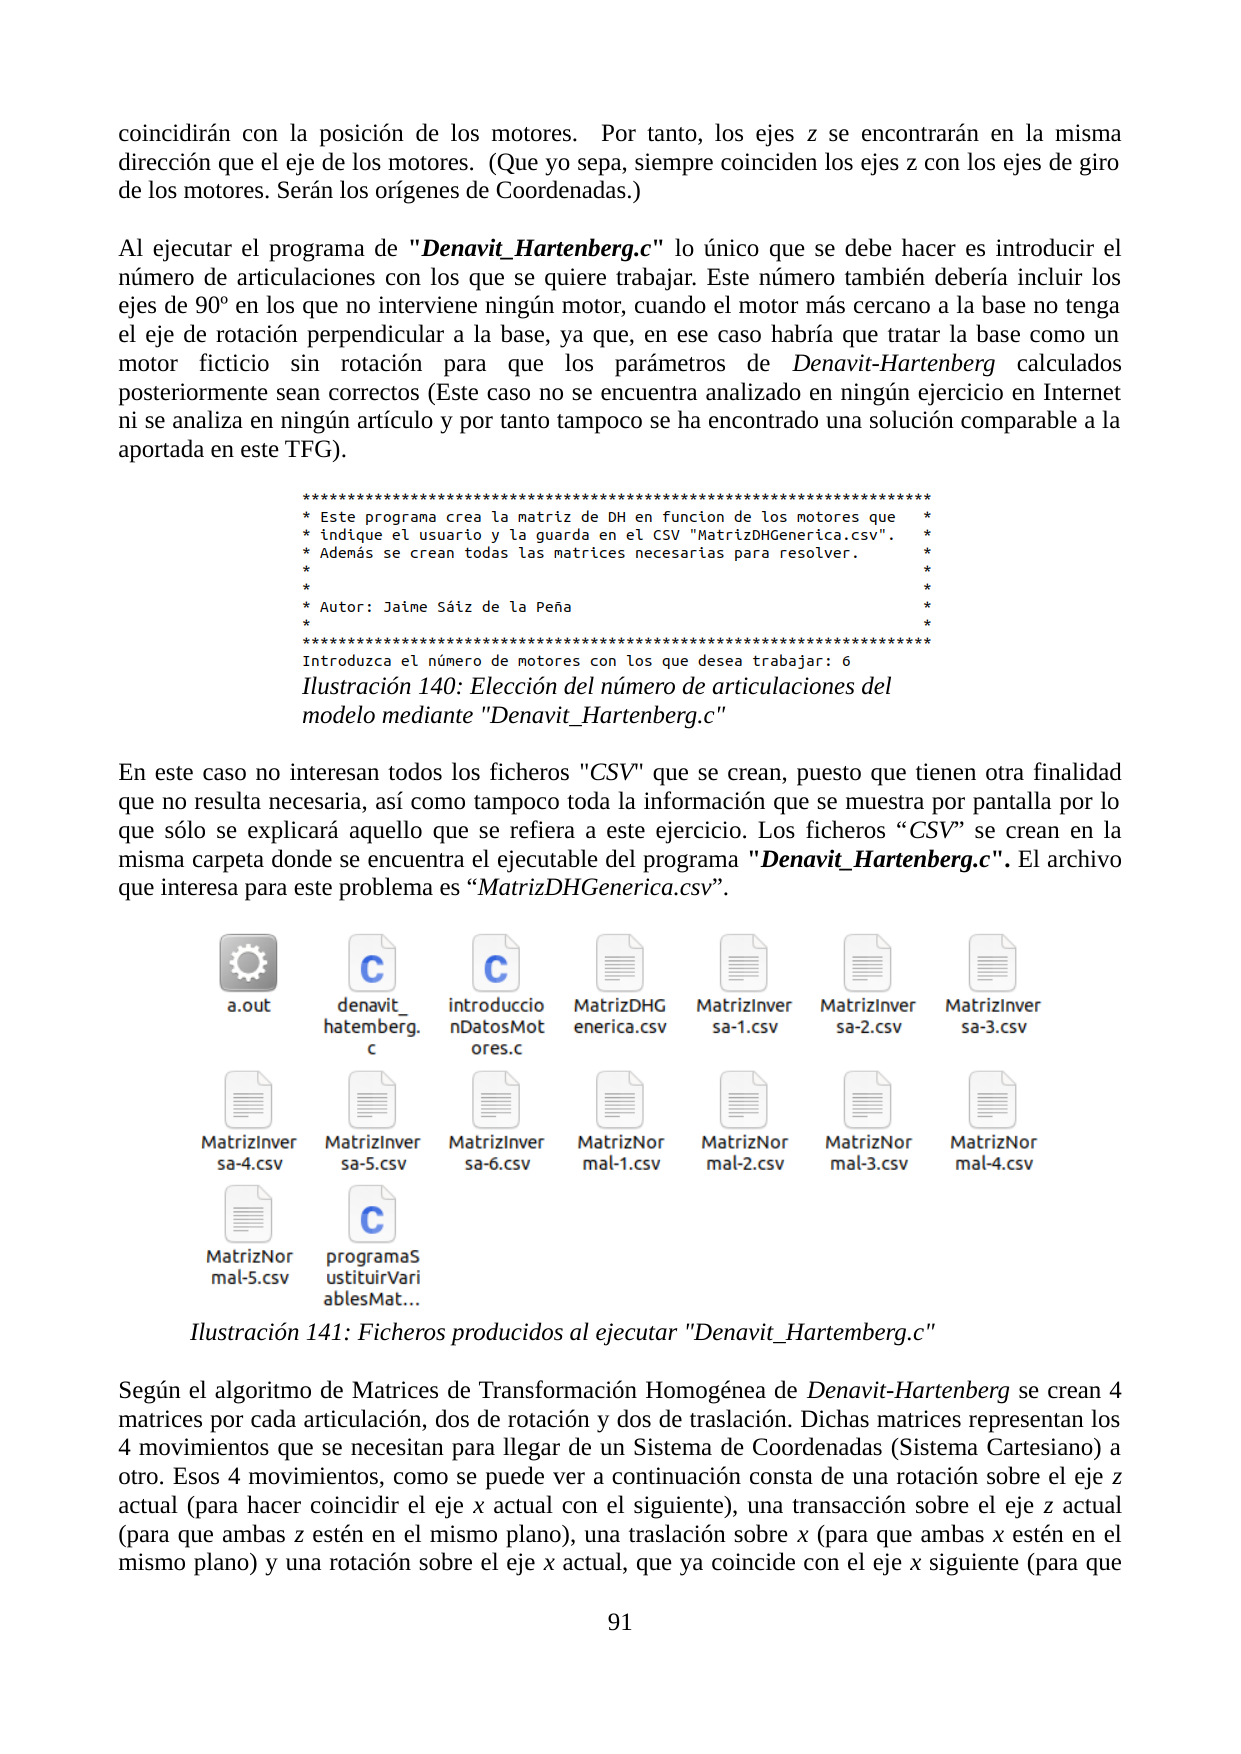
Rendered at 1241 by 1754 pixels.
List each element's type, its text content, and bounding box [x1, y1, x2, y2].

text Ilustración 141: Ficheros producidos al ejecutar "Denavit_Hartemberg.c" [190, 942, 1051, 1346]
text Al ejecutar el programa de "Denavit_Hartenberg.c" lo único que se debe hacer es introducir el número de articulaciones con los que se quiere trabajar. Este número también debería incluir los ejes de 90º en los que no interviene ningún motor, cuando el motor más cercano a la base no tenga el eje de rotación perpendicular a la base, ya que, en ese caso habría que tratar la base como un motor ficticio sin rotación para que los parámetros de Denavit-Hartenberg calculados posteriormente sean correctos (Este caso no se encuentra analizado en ningún ejercicio en Internet ni se analiza en ningún artículo y por tanto tampoco se ha encontrado una solución comparable a la aportada en este TFG). [118, 233, 1122, 463]
text coincidirán con la posición de los motores. Por tanto, los ejes z se encontrarán en la misma dirección que el eje de los motores. (Que yo sepa, siempre coinciden los ejes z con los ejes de giro de los motores. Serán los orígenes de Coordenadas.) [118, 118, 1122, 204]
text En este caso no interesan todos los ficheros "CSV" que se crean, puesto que tienen otra finalidad que no resulta necesaria, así como tampoco toda la información que se muestra por pantalla por lo que sólo se explicará aquello que se refiera a este ejercicio. Los ficheros “CSV” se crean en la misma carpeta donde se encuentra el ejecutable del programa "Denavit_Hartenberg.c". El archivo que interesa para este problema es “MatrizDHGenerica.csv”. [118, 757, 1122, 901]
text Ilustración 140: Elección del número de articulaciones del modelo mediante "Denavit_Hartenberg.c" [302, 672, 938, 729]
text Según el algoritmo de Matrices de Transformación Homogénea de Denavit-Hartenberg se crean 4 matrices por cada articulación, dos de rotación y dos de traslación. Dichas matrices representan los 4 movimientos que se necesitan para llegar de un Sistema de Coordenadas (Sistema Cartesiano) a otro. Esos 4 movimientos, como se puede ver a continuación consta de una rotación sobre el eje z actual (para hacer coincidir el eje x actual con el siguiente), una transacción sobre el eje z actual (para que ambas z estén en el mismo plano), una traslación sobre x (para que ambas x estén en el mismo plano) y una rotación sobre el eje x actual, que ya coincide con el eje x siguiente (para que [118, 1375, 1122, 1576]
